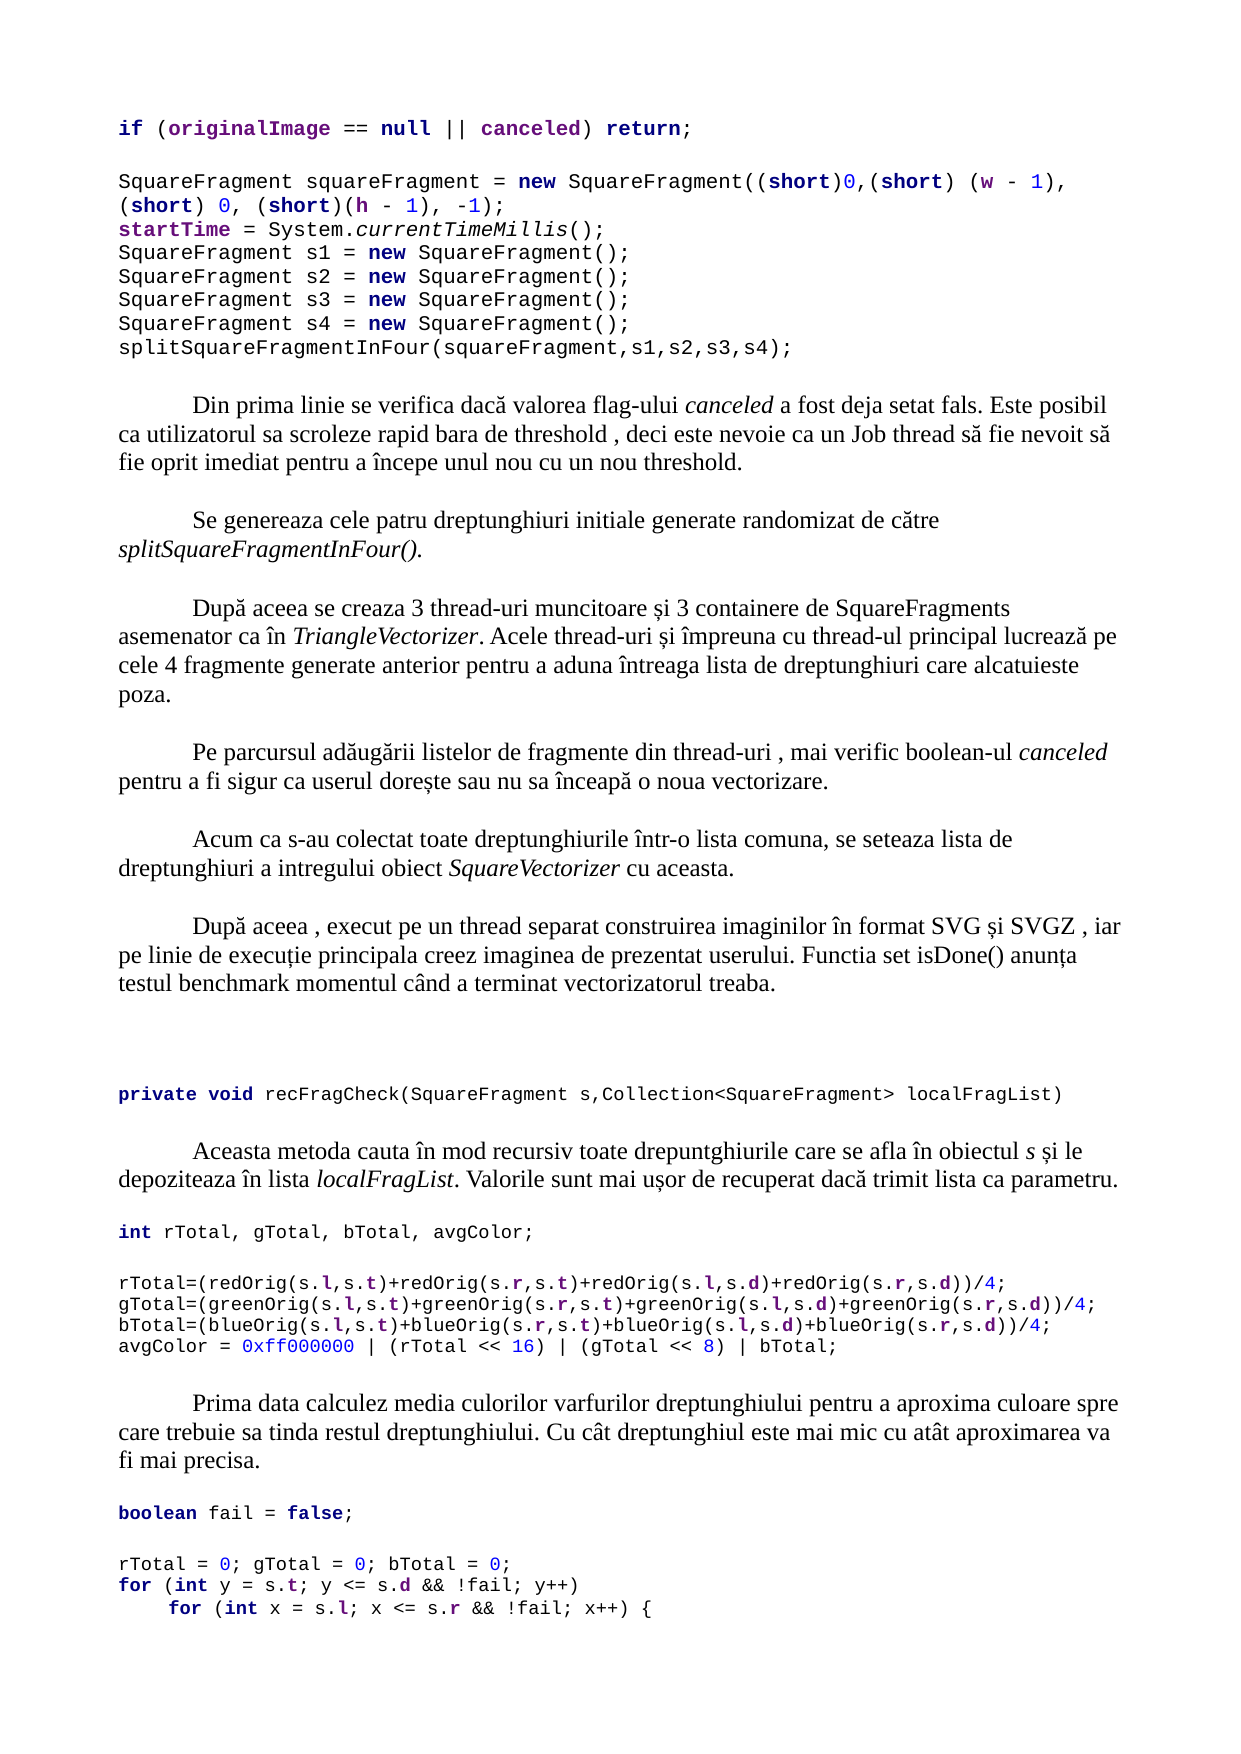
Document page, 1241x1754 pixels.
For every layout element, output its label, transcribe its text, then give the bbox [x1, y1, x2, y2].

text for (int x = s.l; x <= s.r && !fail; x++) { [118, 1597, 1122, 1621]
text rTotal = 0; gTotal = 0; bTotal = 0; [118, 1554, 1122, 1576]
text SquareFragment s2 = new SquareFragment(); [118, 266, 1122, 289]
text SquareFragment s1 = new SquareFragment(); [118, 242, 1122, 266]
text După aceea se creaza 3 thread-uri muncitoare și 3 containere de SquareFragments asemenator ca în TriangleVectorizer. Acele thread-uri și împreuna cu thread-ul principal lucrează pe cele 4 fragmente generate anterior pentru a aduna întreaga lista de dreptunghiuri care alcatuieste poza. [118, 593, 1122, 708]
text int rTotal, gTotal, bTotal, avgColor; [118, 1223, 1122, 1244]
text SquareFragment s4 = new SquareFragment(); [118, 313, 1122, 337]
text startTime = System.currentTimeMillis(); [118, 218, 1122, 242]
text SquareFragment s3 = new SquareFragment(); [118, 289, 1122, 313]
text Aceasta metoda cauta în mod recursiv toate drepuntghiurile care se afla în obiectul s și le depoziteaza în lista localFragList. Valorile sunt mai ușor de recuperat dacă trimit lista ca parametru. [118, 1136, 1122, 1193]
text boolean fail = false; [118, 1504, 1122, 1525]
text SquareFragment squareFragment = new SquareFragment((short)0,(short) (w - 1),(short) 0, (short)(h - 1), -1); [118, 171, 1122, 218]
text bTotal=(blueOrig(s.l,s.t)+blueOrig(s.r,s.t)+blueOrig(s.l,s.d)+blueOrig(s.r,s.d))/4; [118, 1316, 1122, 1337]
text private void recFragCheck(SquareFragment s,Collection<SquareFragment> localFragList) [118, 1085, 1122, 1106]
text După aceea , execut pe un thread separat construirea imaginilor în format SVG și SVGZ , iar pe linie de execuție principala creez imaginea de prezentat userului. Functia set isDone() anunța testul benchmark momentul când a terminat vectorizatorul treaba. [118, 911, 1122, 997]
text Prima data calculez media culorilor varfurilor dreptunghiului pentru a aproxima culoare spre care trebuie sa tinda restul dreptunghiului. Cu cât dreptunghiul este mai mic cu atât aproximarea va fi mai precisa. [118, 1388, 1122, 1474]
text Din prima linie se verifica dacă valorea flag-ului canceled a fost deja setat fals. Este posibil ca utilizatorul sa scroleze rapid bara de threshold , deci este nevoie ca un Job thread să fie nevoit să fie oprit imediat pentru a începe unul nou cu un nou threshold. [118, 390, 1122, 476]
text splitSquareFragmentInFour(squareFragment,s1,s2,s3,s4); [118, 337, 1122, 360]
text if (originalImage == null || canceled) return; [118, 118, 1122, 142]
text rTotal=(redOrig(s.l,s.t)+redOrig(s.r,s.t)+redOrig(s.l,s.d)+redOrig(s.r,s.d))/4; [118, 1273, 1122, 1295]
text Acum ca s-au colectat toate dreptunghiurile într-o lista comuna, se seteaza lista de dreptunghiuri a intregului obiect SquareVectorizer cu aceasta. [118, 824, 1122, 882]
text for (int y = s.t; y <= s.d && !fail; y++) [118, 1576, 1122, 1597]
text gTotal=(greenOrig(s.l,s.t)+greenOrig(s.r,s.t)+greenOrig(s.l,s.d)+greenOrig(s.r,s.d))/4; [118, 1295, 1122, 1316]
text Pe parcursul adăugării listelor de fragmente din thread-uri , mai verific boolean-ul canceled pentru a fi sigur ca userul dorește sau nu sa înceapă o noua vectorizare. [118, 737, 1122, 794]
text Se genereaza cele patru dreptunghiuri initiale generate randomizat de către splitSquareFragmentInFour(). [118, 506, 1122, 563]
text avgColor = 0xff000000 | (rTotal << 16) | (gTotal << 8) | bTotal; [118, 1337, 1122, 1358]
